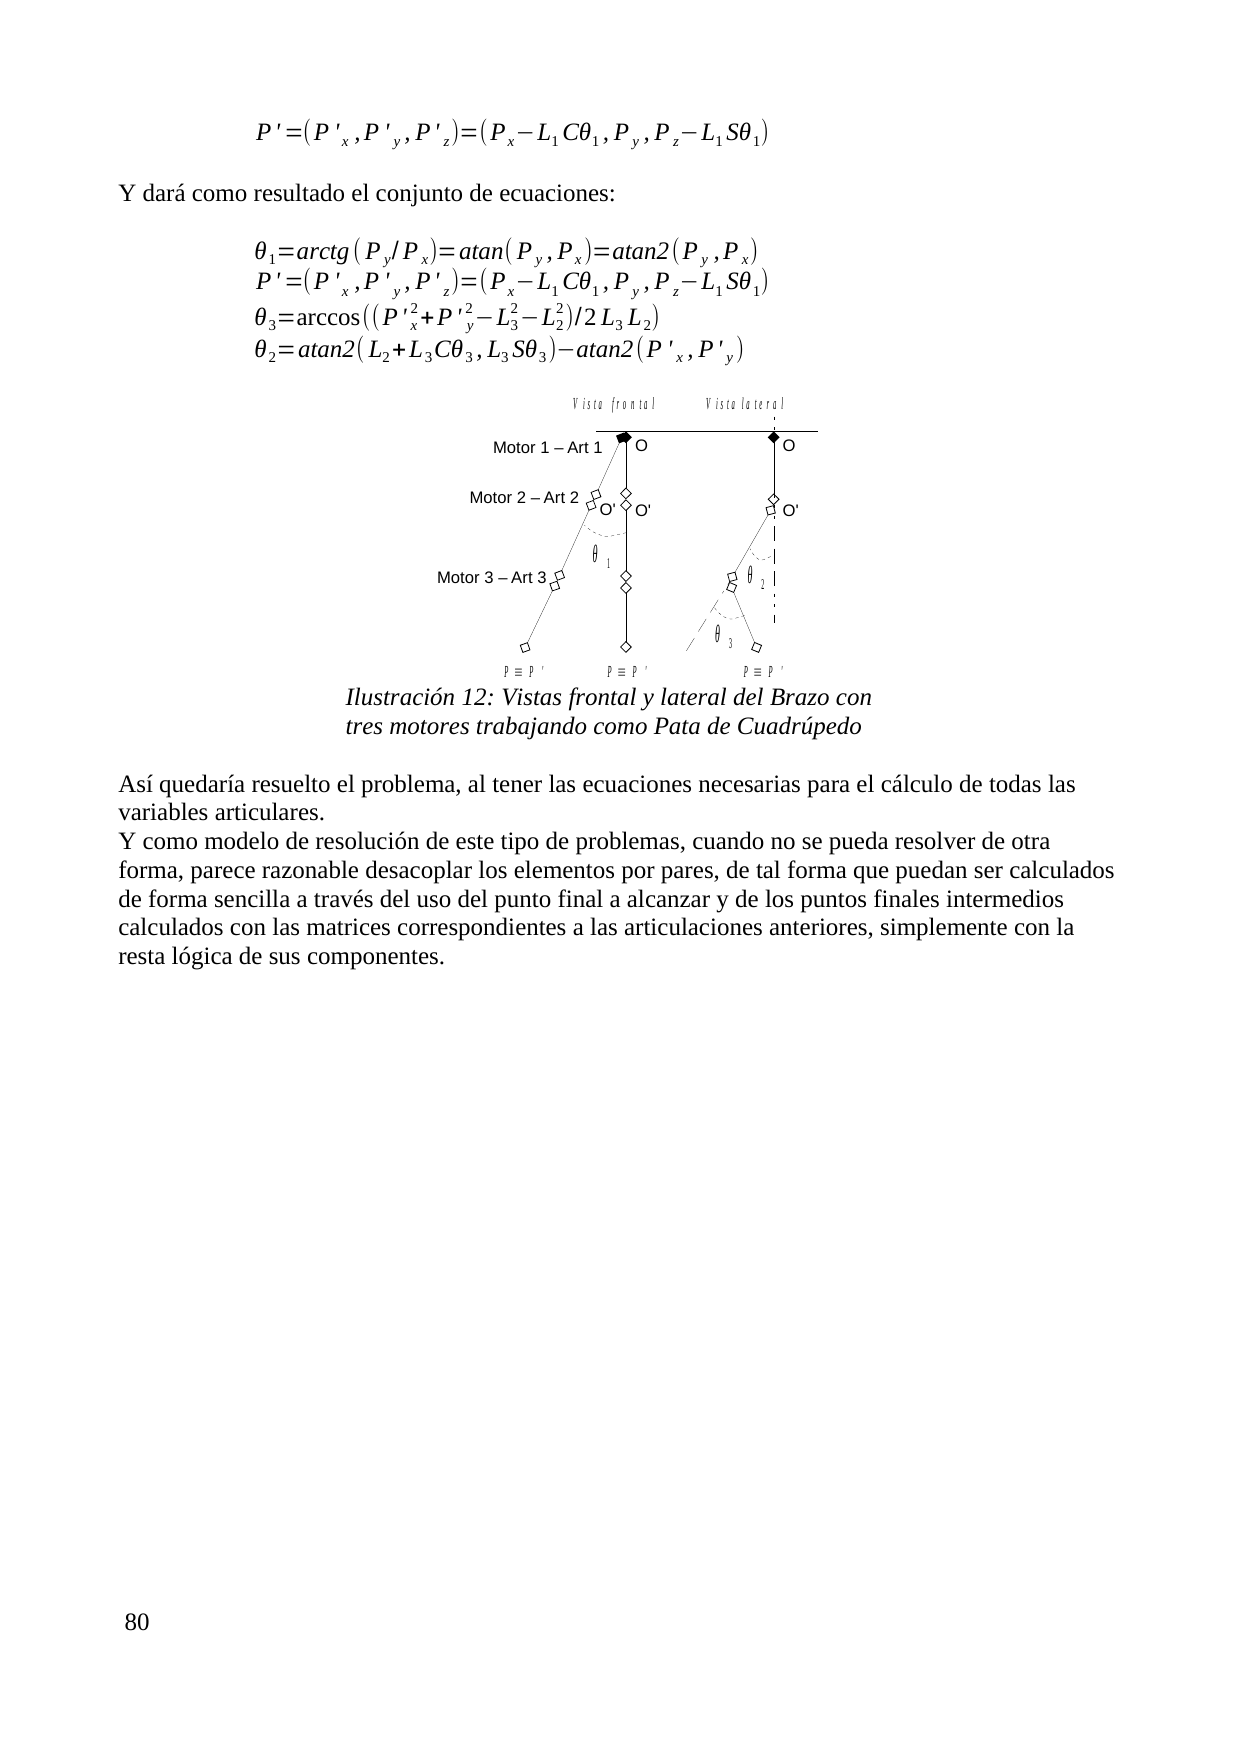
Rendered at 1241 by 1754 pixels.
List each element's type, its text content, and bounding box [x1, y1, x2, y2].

text Así quedaría resuelto el problema, al tener las ecuaciones necesarias para el cálculo de todas las variables articulares. [118, 769, 1122, 826]
text Y dará como resultado el conjunto de ecuaciones: [118, 178, 1122, 207]
text Y como modelo de resolución de este tipo de problemas, cuando no se pueda resolver de otra forma, parece razonable desacoplar los elementos por pares, de tal forma que puedan ser calculados de forma sencilla a través del uso del punto final a alcanzar y de los puntos finales intermedios calculados con las matrices correspondientes a las articulaciones anteriores, simplemente con la resta lógica de sus componentes. [118, 826, 1122, 970]
text Ilustración 12: Vistas frontal y lateral del Brazo con tres motores trabajando como Pata de Cuadrúpedo [345, 407, 895, 740]
